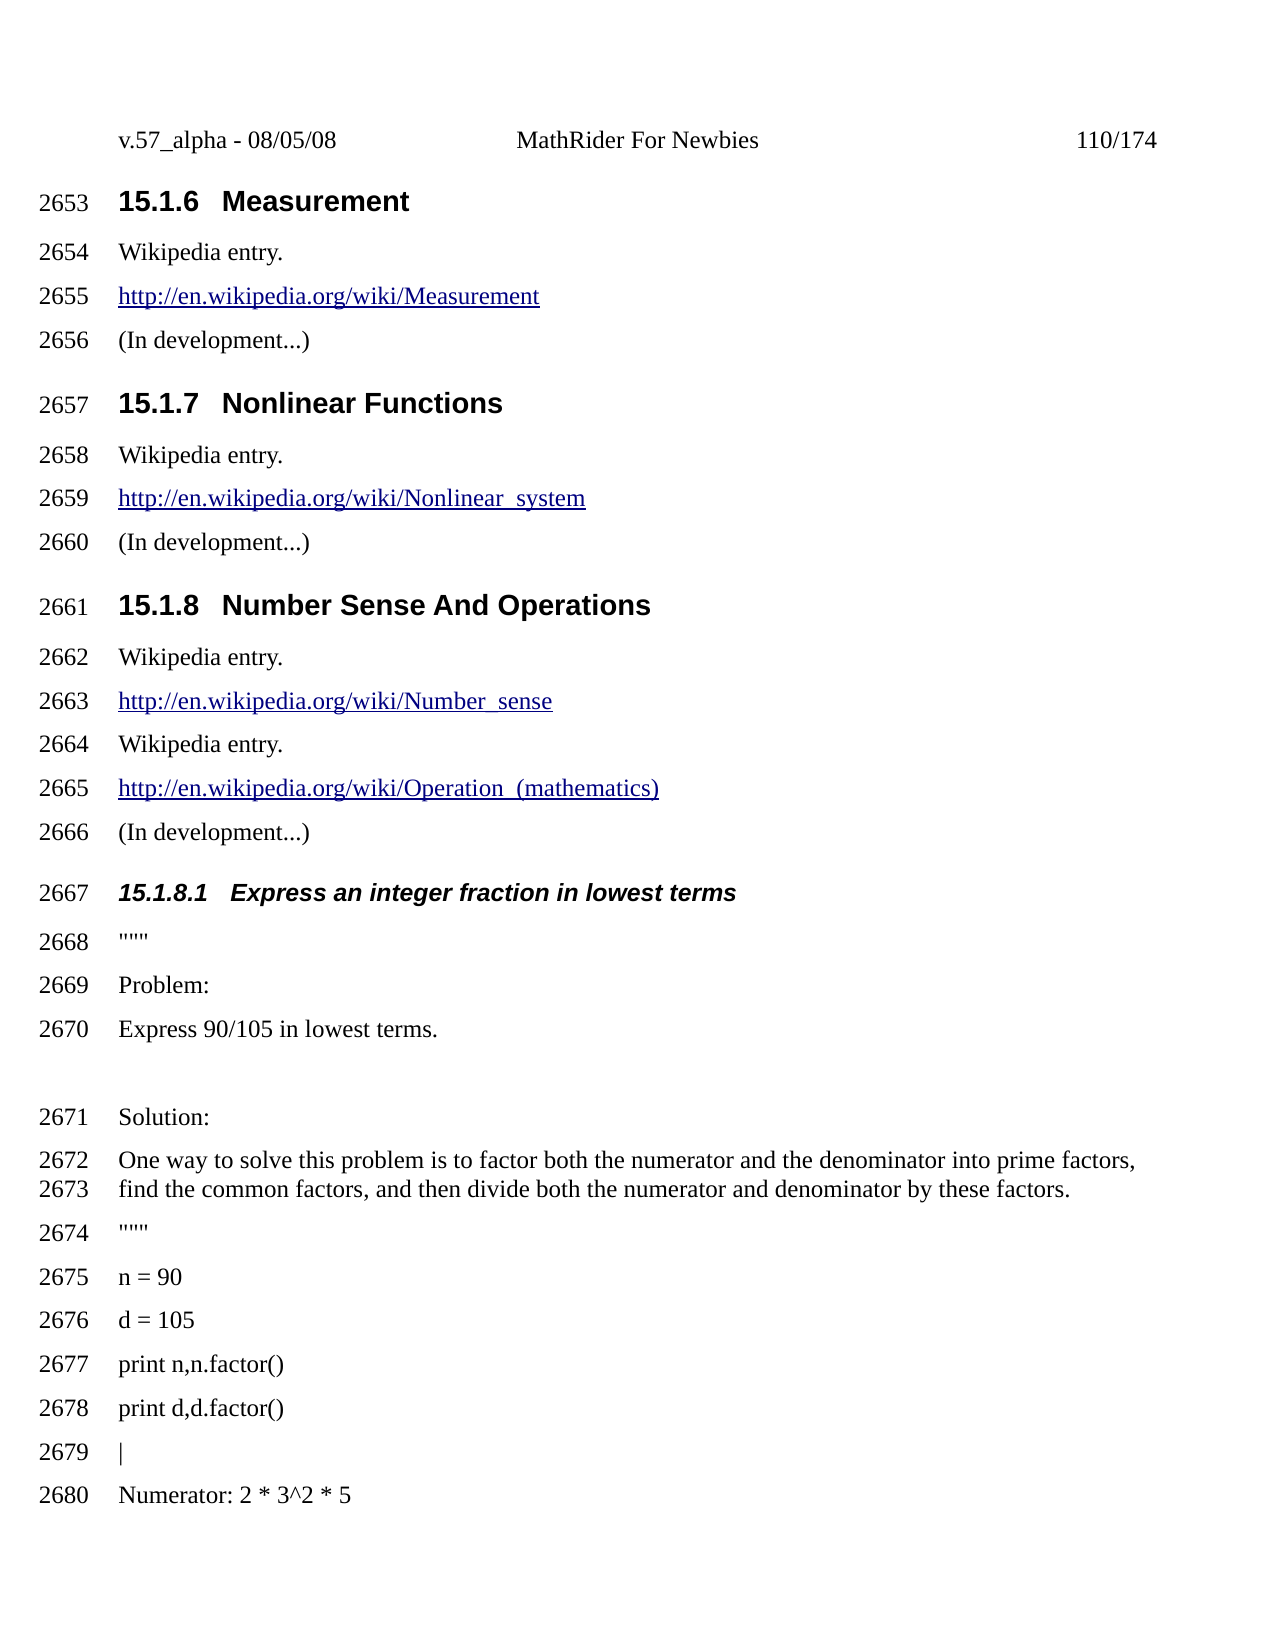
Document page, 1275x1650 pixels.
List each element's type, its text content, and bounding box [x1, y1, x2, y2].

text http://en.wikipedia.org/wiki/Measurement [118, 281, 1157, 310]
text """ [118, 1218, 1157, 1247]
text (In development...) [118, 527, 1157, 556]
text Problem: [118, 971, 1157, 999]
text One way to solve this problem is to factor both the numerator and the denominator into prime factors, find the common factors, and then divide both the numerator and denominator by these factors. [118, 1146, 1157, 1203]
text print n,n.factor() [118, 1349, 1157, 1378]
text Solution: [118, 1102, 1157, 1131]
text (In development...) [118, 325, 1157, 354]
text (In development...) [118, 817, 1157, 846]
text http://en.wikipedia.org/wiki/Operation_(mathematics) [118, 773, 1157, 802]
text | [118, 1437, 1157, 1466]
text Wikipedia entry. [118, 729, 1157, 758]
text Numerator: 2 * 3^2 * 5 [118, 1481, 1157, 1509]
text http://en.wikipedia.org/wiki/Number_sense [118, 686, 1157, 714]
text d = 105 [118, 1306, 1157, 1334]
subtitle Express an integer fraction in lowest terms [118, 878, 1157, 907]
text print d,d.factor() [118, 1393, 1157, 1422]
text Express 90/105 in lowest terms. [118, 1014, 1157, 1043]
text """ [118, 927, 1157, 956]
text Wikipedia entry. [118, 237, 1157, 266]
subtitle Number Sense And Operations [118, 588, 1157, 622]
text Wikipedia entry. [118, 642, 1157, 671]
subtitle Nonlinear Functions [118, 386, 1157, 420]
subtitle Measurement [118, 184, 1157, 217]
text n = 90 [118, 1262, 1157, 1291]
text http://en.wikipedia.org/wiki/Nonlinear_system [118, 483, 1157, 512]
text Wikipedia entry. [118, 440, 1157, 468]
